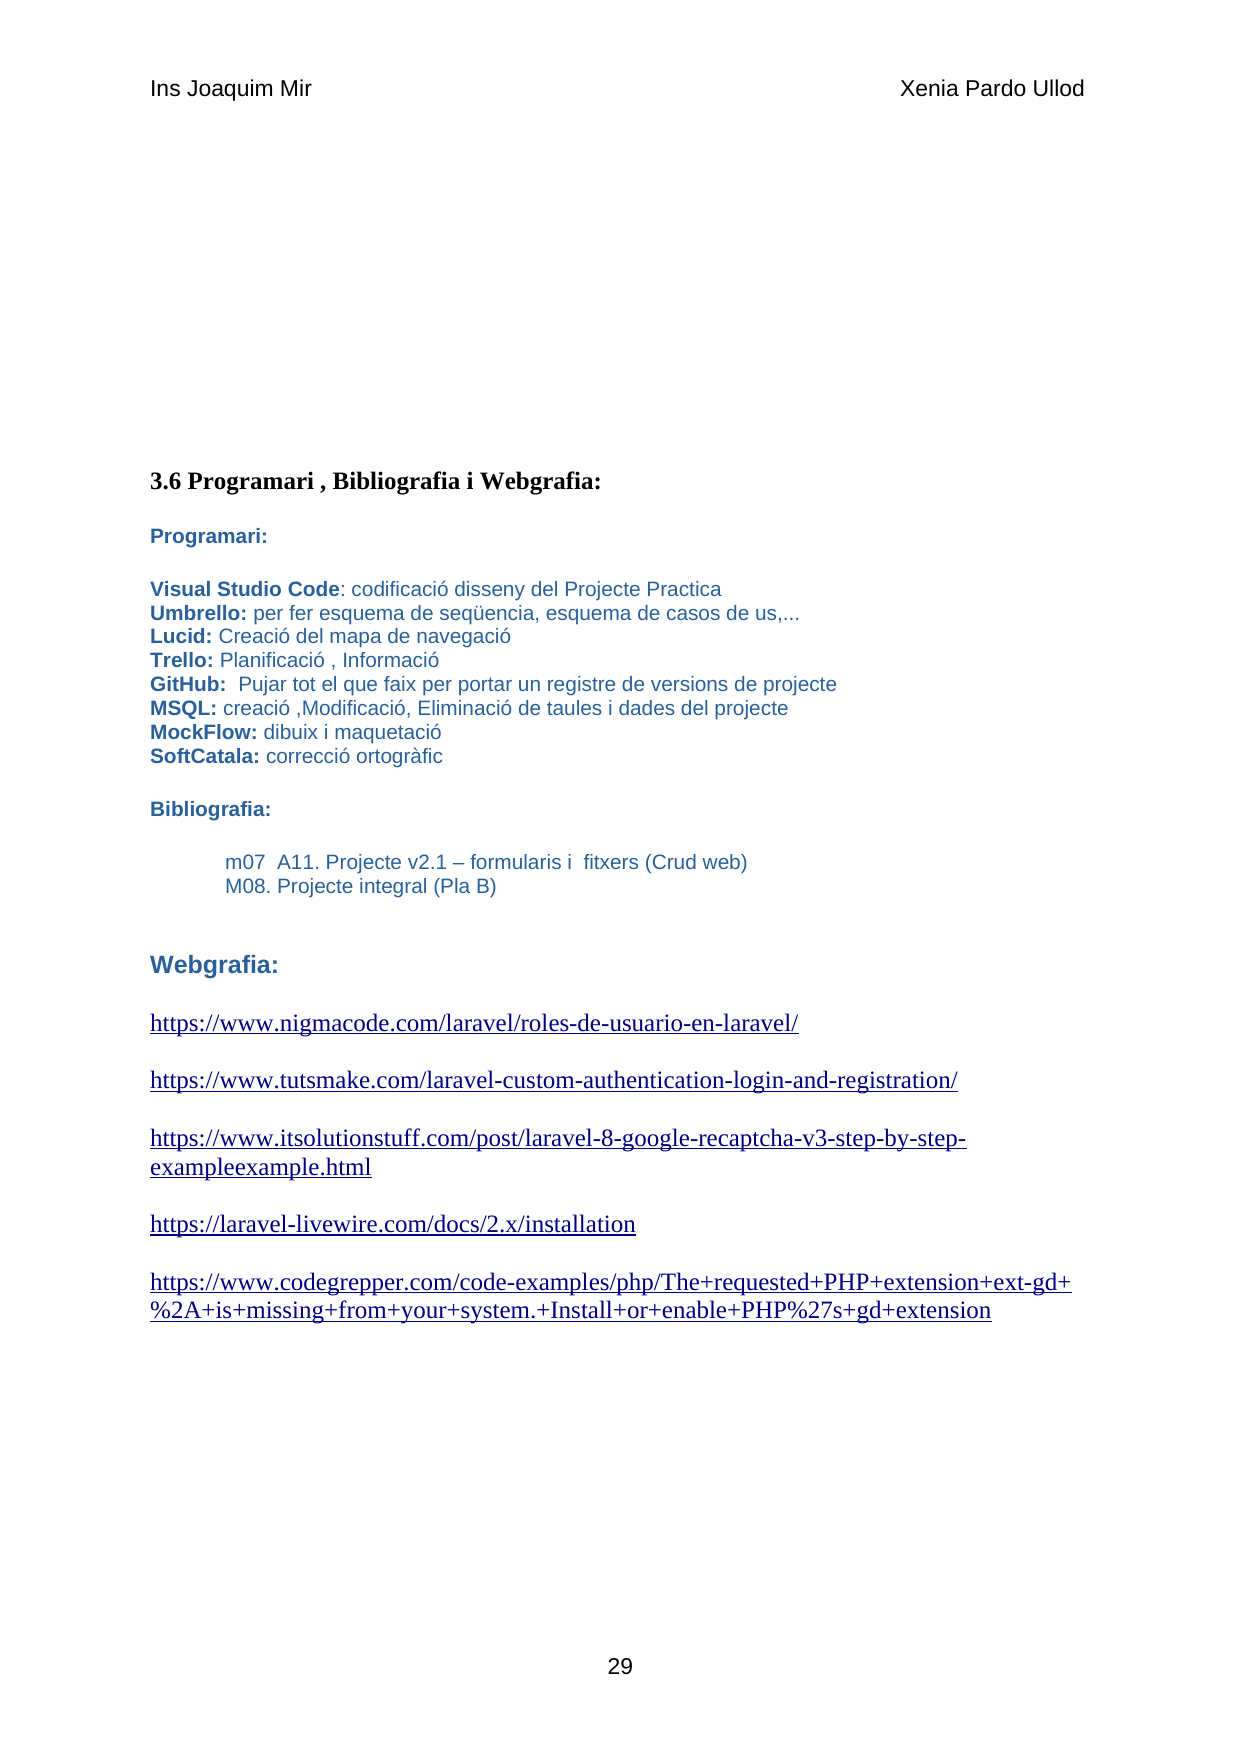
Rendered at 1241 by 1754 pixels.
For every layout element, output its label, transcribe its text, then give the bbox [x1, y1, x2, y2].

text M08. Projecte integral (Pla B) [150, 874, 1090, 898]
text 3.6 Programari , Bibliografia i Webgrafia: [150, 466, 1090, 495]
text GitHub: Pujar tot el que faix per portar un registre de versions de projecte [150, 672, 1090, 696]
text https://www.itsolutionstuff.com/post/laravel-8-google-recaptcha-v3-step-by-step-exampleexample.html [150, 1123, 1090, 1181]
text Programari: [150, 524, 1090, 548]
text m07 A11. Projecte v2.1 – formularis i fitxers (Crud web) [150, 849, 1090, 874]
text https://www.codegrepper.com/code-examples/php/The+requested+PHP+extension+ext-gd+%2A+is+missing+from+your+system.+Install+or+enable+PHP%27s+gd+extension [150, 1267, 1090, 1324]
text Lucid: Creació del mapa de navegació [150, 624, 1090, 648]
text SoftCatala: correcció ortogràfic [150, 744, 1090, 768]
text MockFlow: dibuix i maquetació [150, 720, 1090, 744]
text https://laravel-livewire.com/docs/2.x/installation [150, 1209, 1090, 1238]
text Visual Studio Code: codificació disseny del Projecte Practica [150, 576, 1090, 600]
text Webgrafia: [150, 951, 1090, 979]
text MSQL: creació ,Modificació, Eliminació de taules i dades del projecte [150, 696, 1090, 720]
text Umbrello: per fer esquema de seqüencia, esquema de casos de us,... [150, 600, 1090, 624]
text https://www.tutsmake.com/laravel-custom-authentication-login-and-registration/ [150, 1066, 1090, 1094]
text https://www.nigmacode.com/laravel/roles-de-usuario-en-laravel/ [150, 1008, 1090, 1037]
text Bibliografia: [150, 797, 1090, 821]
text Trello: Planificació , Informació [150, 648, 1090, 672]
